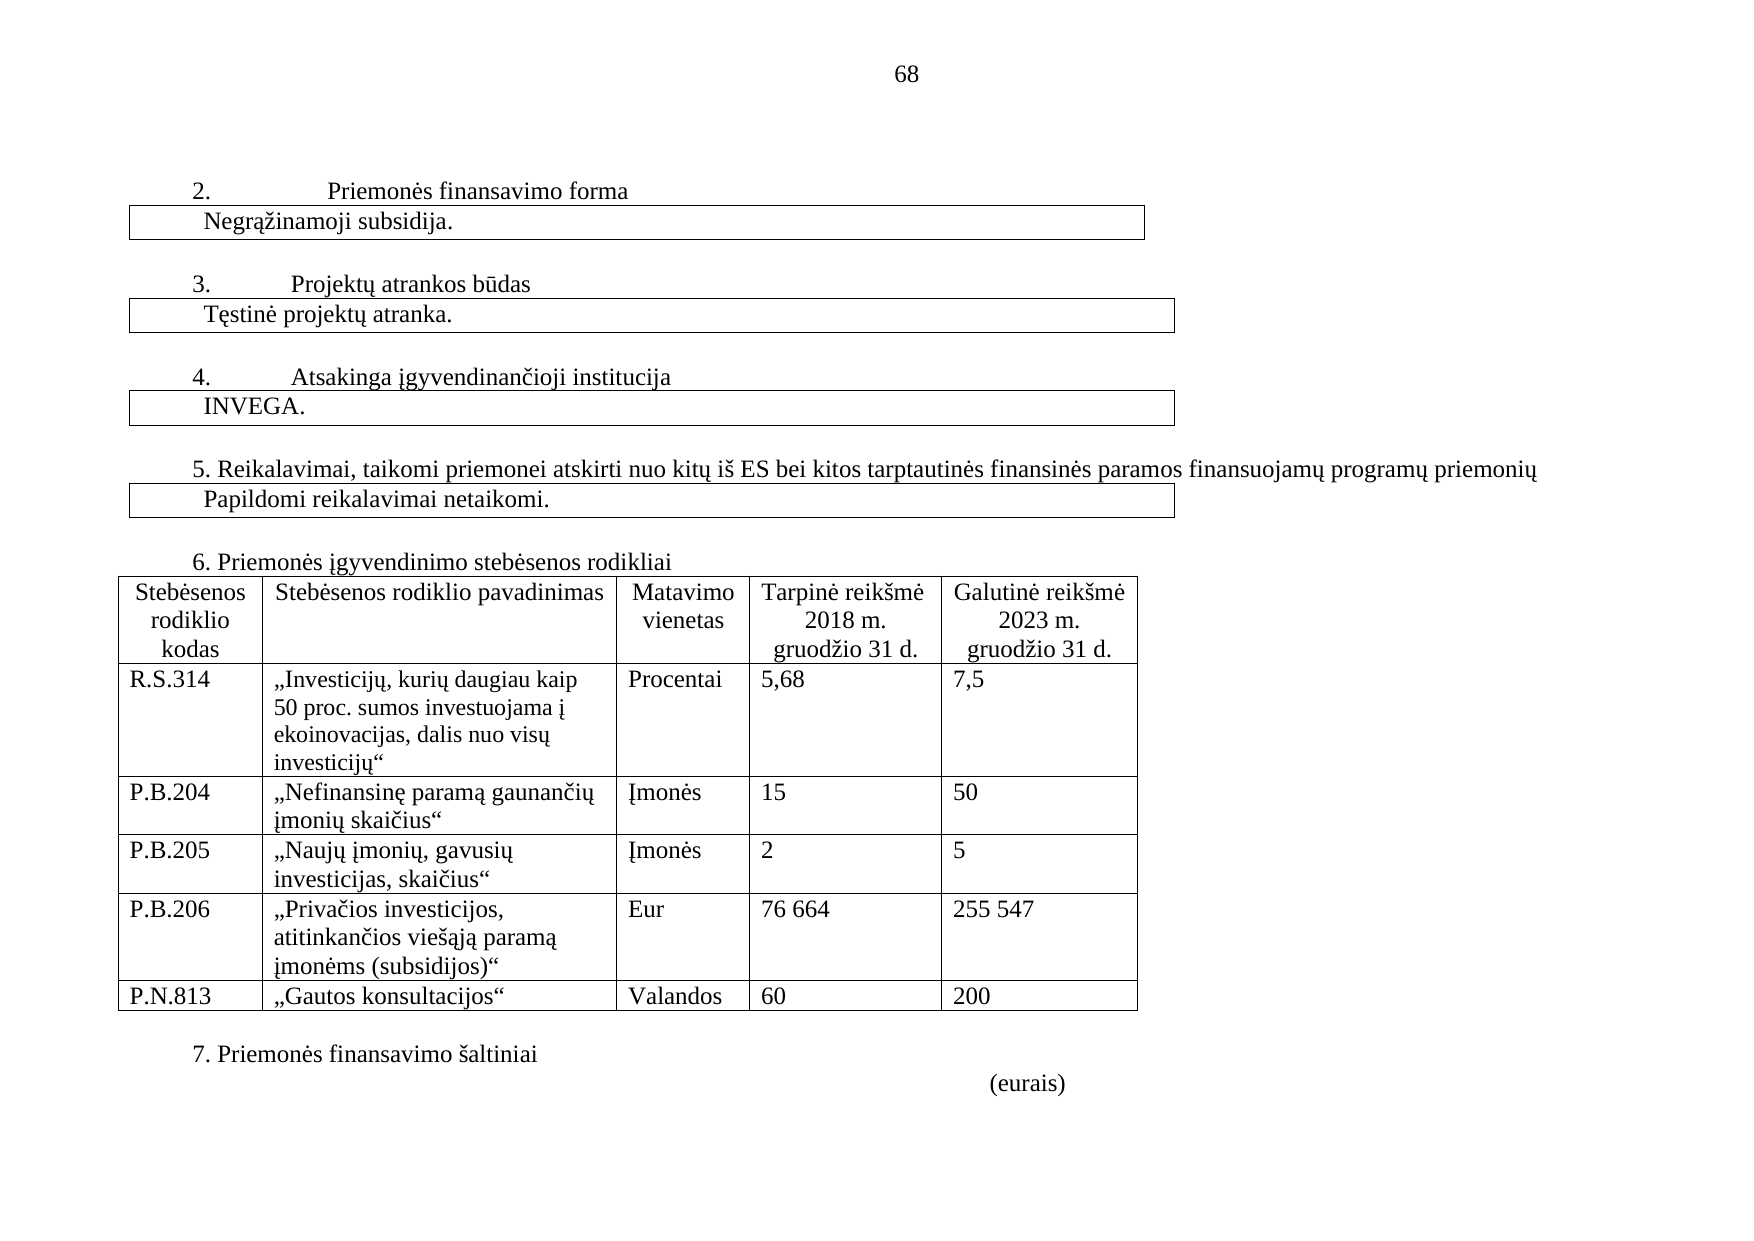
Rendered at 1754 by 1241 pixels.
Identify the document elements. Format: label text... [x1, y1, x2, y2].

table_cell 76 664 [750, 894, 941, 980]
table_cell R.S.314 [119, 664, 262, 776]
table_cell 200 [942, 981, 1137, 1010]
table_header INVEGA. [130, 391, 1174, 424]
table_cell „Gautos konsultacijos“ [263, 981, 616, 1010]
table_header Stebėsenos rodiklio pavadinimas [263, 577, 616, 663]
text 5. Reikalavimai, taikomi priemonei atskirti nuo kitų iš ES bei kitos tarptautinės finansinės paramos finansuojamų programų priemonių [118, 454, 1695, 483]
text 3. Projektų atrankos būdas [156, 269, 1695, 298]
text 6. Priemonės įgyvendinimo stebėsenos rodikliai [118, 547, 1695, 576]
table_cell P.B.206 [119, 894, 262, 980]
text (eurais) [118, 1068, 1417, 1097]
table_cell 2 [750, 835, 941, 893]
table_cell Eur [617, 894, 749, 980]
table_cell P.N.813 [119, 981, 262, 1010]
table_header Stebėsenos rodiklio kodas [119, 577, 262, 663]
table_header Tarpinė reikšmė 2018 m. gruodžio 31 d. [750, 577, 941, 663]
text 7. Priemonės finansavimo šaltiniai [192, 1039, 1695, 1068]
table_cell Valandos [617, 981, 749, 1010]
text 4. Atsakinga įgyvendinančioji institucija [156, 362, 1695, 390]
table_cell 5 [942, 835, 1137, 893]
table_cell 60 [750, 981, 941, 1010]
table_header Negrąžinamoji subsidija. [130, 206, 1144, 239]
table_cell 7,5 [942, 664, 1137, 776]
table_cell Procentai [617, 664, 749, 776]
table_cell „Nefinansinę paramą gaunančių įmonių skaičius“ [263, 777, 616, 834]
table_header Galutinė reikšmė 2023 m. gruodžio 31 d. [942, 577, 1137, 663]
table_cell 15 [750, 777, 941, 834]
table_cell 5,68 [750, 664, 941, 776]
table_header Papildomi reikalavimai netaikomi. [130, 484, 1174, 517]
table_cell 255 547 [942, 894, 1137, 980]
table_cell Įmonės [617, 835, 749, 893]
table_cell „Naujų įmonių, gavusių investicijas, skaičius“ [263, 835, 616, 893]
table_cell P.B.204 [119, 777, 262, 834]
table_header Matavimo vienetas [617, 577, 749, 663]
table_cell 50 [942, 777, 1137, 834]
table_cell „Privačios investicijos, atitinkančios viešąją paramą įmonėms (subsidijos)“ [263, 894, 616, 980]
table_cell P.B.205 [119, 835, 262, 893]
table_cell Įmonės [617, 777, 749, 834]
text 2. Priemonės finansavimo forma [192, 176, 1695, 205]
table_cell „Investicijų, kurių daugiau kaip 50 proc. sumos investuojama į ekoinovacijas, dalis nuo visų investicijų“ [263, 664, 616, 776]
table_header Tęstinė projektų atranka. [130, 299, 1174, 332]
